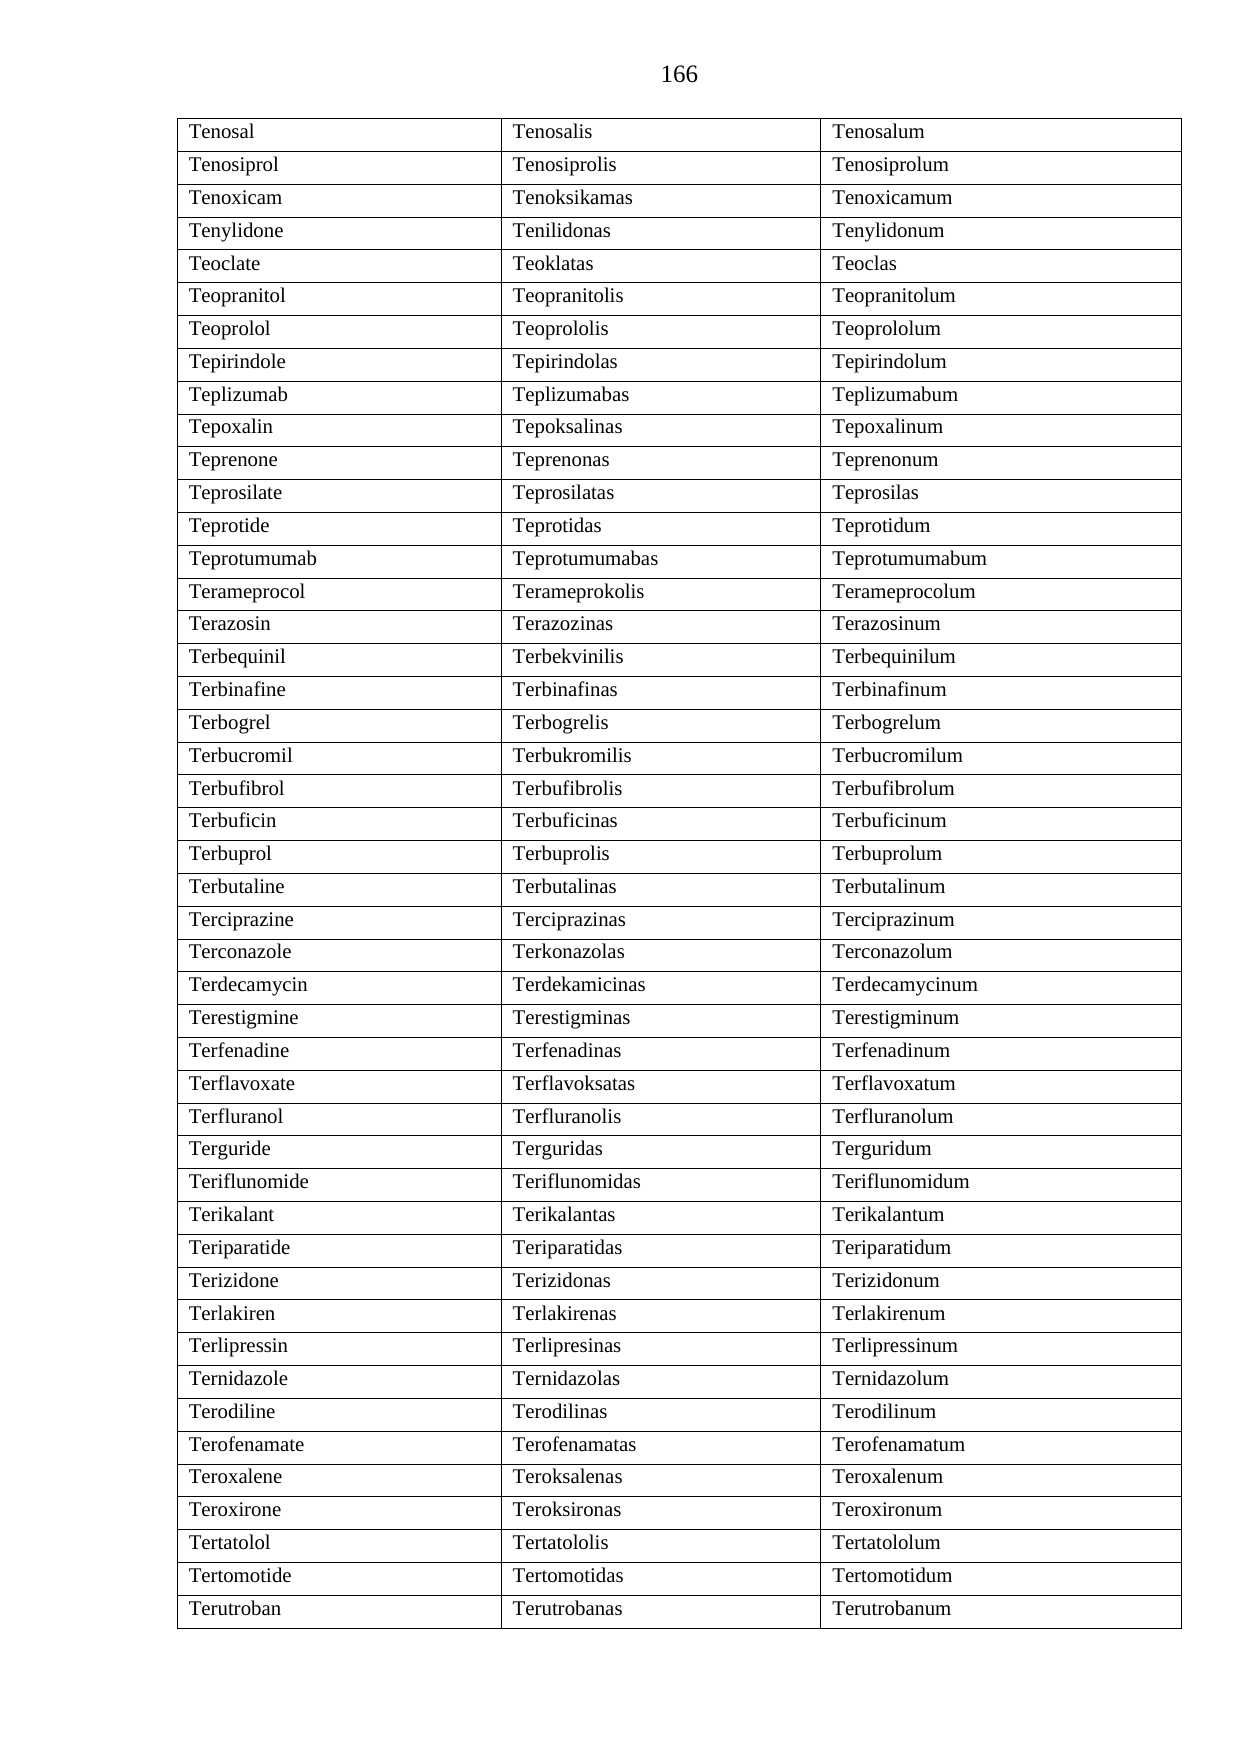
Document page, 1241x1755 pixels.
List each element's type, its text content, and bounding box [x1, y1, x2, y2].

table_cell Teoprololum [821, 316, 1181, 348]
table_cell Terbuficinum [821, 808, 1181, 840]
table_cell Terbinafinum [821, 677, 1181, 709]
table_cell Terikalantum [821, 1202, 1181, 1234]
table_cell Terodiline [178, 1399, 501, 1431]
table_cell Terlipresinas [502, 1333, 820, 1365]
table_cell Terlipressin [178, 1333, 501, 1365]
table_cell Teroxirone [178, 1497, 501, 1529]
table_cell Teriflunomidum [821, 1169, 1181, 1201]
table_cell Teopranitol [178, 283, 501, 315]
table_cell Ternidazolas [502, 1366, 820, 1398]
table_cell Terfluranol [178, 1104, 501, 1135]
table_cell Terizidonas [502, 1268, 820, 1299]
table_cell Teplizumab [178, 382, 501, 413]
table_cell Tepirindolas [502, 349, 820, 381]
table_cell Terbuficin [178, 808, 501, 840]
table_cell Terbinafinas [502, 677, 820, 709]
table_cell Tenosiprolum [821, 152, 1181, 184]
table_cell Teprotidas [502, 513, 820, 545]
table_cell Terciprazine [178, 907, 501, 938]
table_cell Tepoxalinum [821, 415, 1181, 446]
table_cell Teriparatide [178, 1235, 501, 1267]
table_cell Teoclate [178, 250, 501, 282]
table_cell Tenosalis [502, 119, 820, 151]
table_cell Tertatololis [502, 1530, 820, 1562]
table_cell Terestigmine [178, 1005, 501, 1037]
table_cell Tertomotidum [821, 1563, 1181, 1595]
table_cell Teprotumumab [178, 546, 501, 577]
table_cell Teprenone [178, 447, 501, 479]
table_cell Teoklatas [502, 250, 820, 282]
table_cell Terikalantas [502, 1202, 820, 1234]
table_cell Teopranitolum [821, 283, 1181, 315]
table_cell Terofenamatum [821, 1432, 1181, 1463]
table_cell Teprenonas [502, 447, 820, 479]
table_cell Teprosilate [178, 480, 501, 512]
table_cell Teoclas [821, 250, 1181, 282]
table_cell Terconazolum [821, 940, 1181, 971]
table_cell Terfenadinum [821, 1038, 1181, 1070]
table_cell Terodilinum [821, 1399, 1181, 1431]
table_cell Terofenamate [178, 1432, 501, 1463]
table_cell Terfenadinas [502, 1038, 820, 1070]
table_cell Tertomotidas [502, 1563, 820, 1595]
table_cell Teriflunomidas [502, 1169, 820, 1201]
table_cell Tenilidonas [502, 218, 820, 249]
table_cell Ternidazolum [821, 1366, 1181, 1398]
table_cell Terbogrelis [502, 710, 820, 742]
table_cell Teriparatidas [502, 1235, 820, 1267]
table_cell Teroxironum [821, 1497, 1181, 1529]
table_cell Teroksironas [502, 1497, 820, 1529]
table_cell Tertatololum [821, 1530, 1181, 1562]
table_cell Terciprazinum [821, 907, 1181, 938]
table_cell Terutroban [178, 1596, 501, 1627]
table_cell Terbogrel [178, 710, 501, 742]
table_cell Terizidone [178, 1268, 501, 1299]
table_cell Teprotidum [821, 513, 1181, 545]
table_cell Terkonazolas [502, 940, 820, 971]
table_cell Tenoxicamum [821, 185, 1181, 217]
table_cell Terbutalinas [502, 874, 820, 906]
table_cell Terdecamycin [178, 972, 501, 1004]
table_cell Teprotide [178, 513, 501, 545]
table_cell Terbuprolis [502, 841, 820, 873]
table_cell Terazozinas [502, 611, 820, 643]
table_cell Tepirindole [178, 349, 501, 381]
table_cell Teprosilas [821, 480, 1181, 512]
table_cell Teriparatidum [821, 1235, 1181, 1267]
table_cell Terfluranolis [502, 1104, 820, 1135]
table_cell Terlipressinum [821, 1333, 1181, 1365]
table_cell Terameprokolis [502, 579, 820, 610]
table_cell Tenosalum [821, 119, 1181, 151]
table_cell Terbufibrolis [502, 775, 820, 807]
table_cell Terbufibrol [178, 775, 501, 807]
table_cell Terbuprolum [821, 841, 1181, 873]
table_cell Tertatolol [178, 1530, 501, 1562]
table_cell Terbequinil [178, 644, 501, 676]
table_cell Terdekamicinas [502, 972, 820, 1004]
table_cell Terbufibrolum [821, 775, 1181, 807]
table_cell Teplizumabum [821, 382, 1181, 413]
table_cell Terflavoxate [178, 1071, 501, 1102]
table_cell Terazosin [178, 611, 501, 643]
table_cell Terguridum [821, 1136, 1181, 1168]
table_cell Teroxalene [178, 1465, 501, 1496]
table_cell Teroxalenum [821, 1465, 1181, 1496]
table_cell Tenylidonum [821, 218, 1181, 249]
table_cell Terbekvinilis [502, 644, 820, 676]
table_cell Terbucromil [178, 743, 501, 774]
table_cell Ternidazole [178, 1366, 501, 1398]
table_cell Teprenonum [821, 447, 1181, 479]
table_cell Terbutalinum [821, 874, 1181, 906]
table_cell Terbuprol [178, 841, 501, 873]
table_cell Terbogrelum [821, 710, 1181, 742]
table_cell Terameprocolum [821, 579, 1181, 610]
table_cell Tepoksalinas [502, 415, 820, 446]
table_cell Terbuficinas [502, 808, 820, 840]
table_cell Teplizumabas [502, 382, 820, 413]
table_cell Terikalant [178, 1202, 501, 1234]
table_cell Tertomotide [178, 1563, 501, 1595]
table_cell Terazosinum [821, 611, 1181, 643]
table_cell Terbutaline [178, 874, 501, 906]
table_cell Teoprolol [178, 316, 501, 348]
table_cell Teprotumumabas [502, 546, 820, 577]
table_cell Terbinafine [178, 677, 501, 709]
table_cell Tenosiprol [178, 152, 501, 184]
table_cell Teopranitolis [502, 283, 820, 315]
table_cell Terestigminas [502, 1005, 820, 1037]
table_cell Teroksalenas [502, 1465, 820, 1496]
table_cell Terlakirenas [502, 1300, 820, 1332]
table_cell Terdecamycinum [821, 972, 1181, 1004]
table_cell Terbucromilum [821, 743, 1181, 774]
table_cell Terguridas [502, 1136, 820, 1168]
table_cell Terconazole [178, 940, 501, 971]
table_cell Terutrobanum [821, 1596, 1181, 1627]
table_cell Terfluranolum [821, 1104, 1181, 1135]
table_cell Terbukromilis [502, 743, 820, 774]
table_cell Terciprazinas [502, 907, 820, 938]
table_cell Teprosilatas [502, 480, 820, 512]
table_cell Terflavoxatum [821, 1071, 1181, 1102]
table_cell Teoprololis [502, 316, 820, 348]
table_cell Terestigminum [821, 1005, 1181, 1037]
table_cell Terofenamatas [502, 1432, 820, 1463]
table_cell Terflavoksatas [502, 1071, 820, 1102]
table_cell Terfenadine [178, 1038, 501, 1070]
table_cell Tenylidone [178, 218, 501, 249]
table_cell Terlakirenum [821, 1300, 1181, 1332]
table_cell Tenoksikamas [502, 185, 820, 217]
table_cell Teprotumumabum [821, 546, 1181, 577]
table_cell Tepirindolum [821, 349, 1181, 381]
table_cell Tenosal [178, 119, 501, 151]
table_cell Terutrobanas [502, 1596, 820, 1627]
table_cell Teriflunomide [178, 1169, 501, 1201]
table_cell Terbequinilum [821, 644, 1181, 676]
table_cell Terodilinas [502, 1399, 820, 1431]
table_cell Terlakiren [178, 1300, 501, 1332]
table_cell Terguride [178, 1136, 501, 1168]
table_cell Tenosiprolis [502, 152, 820, 184]
table_cell Terizidonum [821, 1268, 1181, 1299]
table_cell Tepoxalin [178, 415, 501, 446]
table_cell Tenoxicam [178, 185, 501, 217]
table_cell Terameprocol [178, 579, 501, 610]
